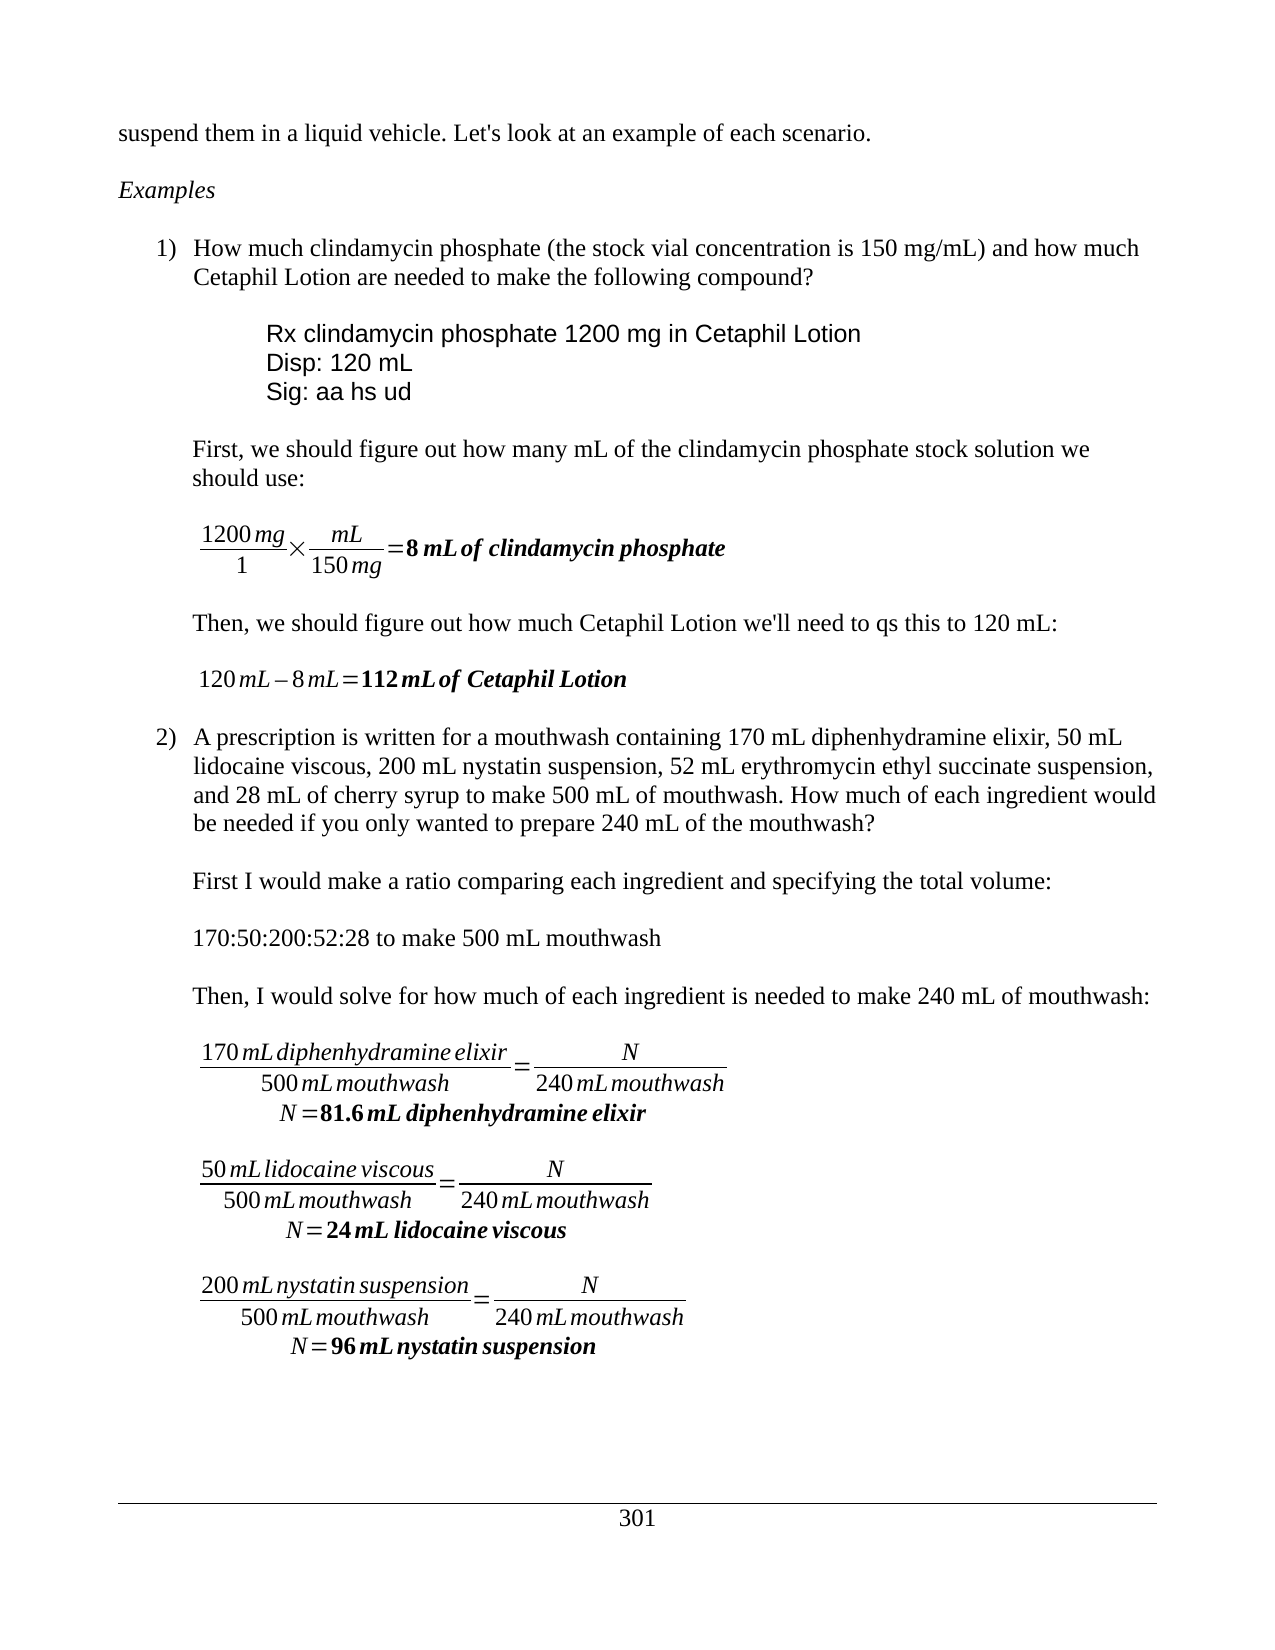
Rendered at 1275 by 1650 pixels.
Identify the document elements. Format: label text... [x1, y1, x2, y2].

text Then, we should figure out how much Cetaphil Lotion we'll need to qs this to 120 mL: [192, 608, 1157, 637]
text First I would make a ratio comparing each ingredient and specifying the total volume: [192, 866, 1157, 895]
text 170:50:200:52:28 to make 500 mL mouthwash [192, 923, 1157, 952]
text Then, I would solve for how much of each ingredient is needed to make 240 mL of mouthwash: [192, 981, 1157, 1010]
list How much clindamycin phosphate (the stock vial concentration is 150 mg/mL) and how much Cetaphil Lotion are needed to make the following compound? [156, 233, 1157, 291]
text Disp: 120 mL [266, 348, 1157, 377]
text Sig: aa hs ud [266, 377, 1157, 406]
text suspend them in a liquid vehicle. Let's look at an example of each scenario. [118, 118, 1157, 147]
list A prescription is written for a mouthwash containing 170 mL diphenhydramine elixir, 50 mL lidocaine viscous, 200 mL nystatin suspension, 52 mL erythromycin ethyl succinate suspension, and 28 mL of cherry syrup to make 500 mL of mouthwash. How much of each ingredient would be needed if you only wanted to prepare 240 mL of the mouthwash? [156, 722, 1157, 837]
text Examples [118, 176, 1157, 204]
text First, we should figure out how many mL of the clindamycin phosphate stock solution we should use: [192, 434, 1157, 492]
text Rx clindamycin phosphate 1200 mg in Cetaphil Lotion [266, 319, 1157, 348]
